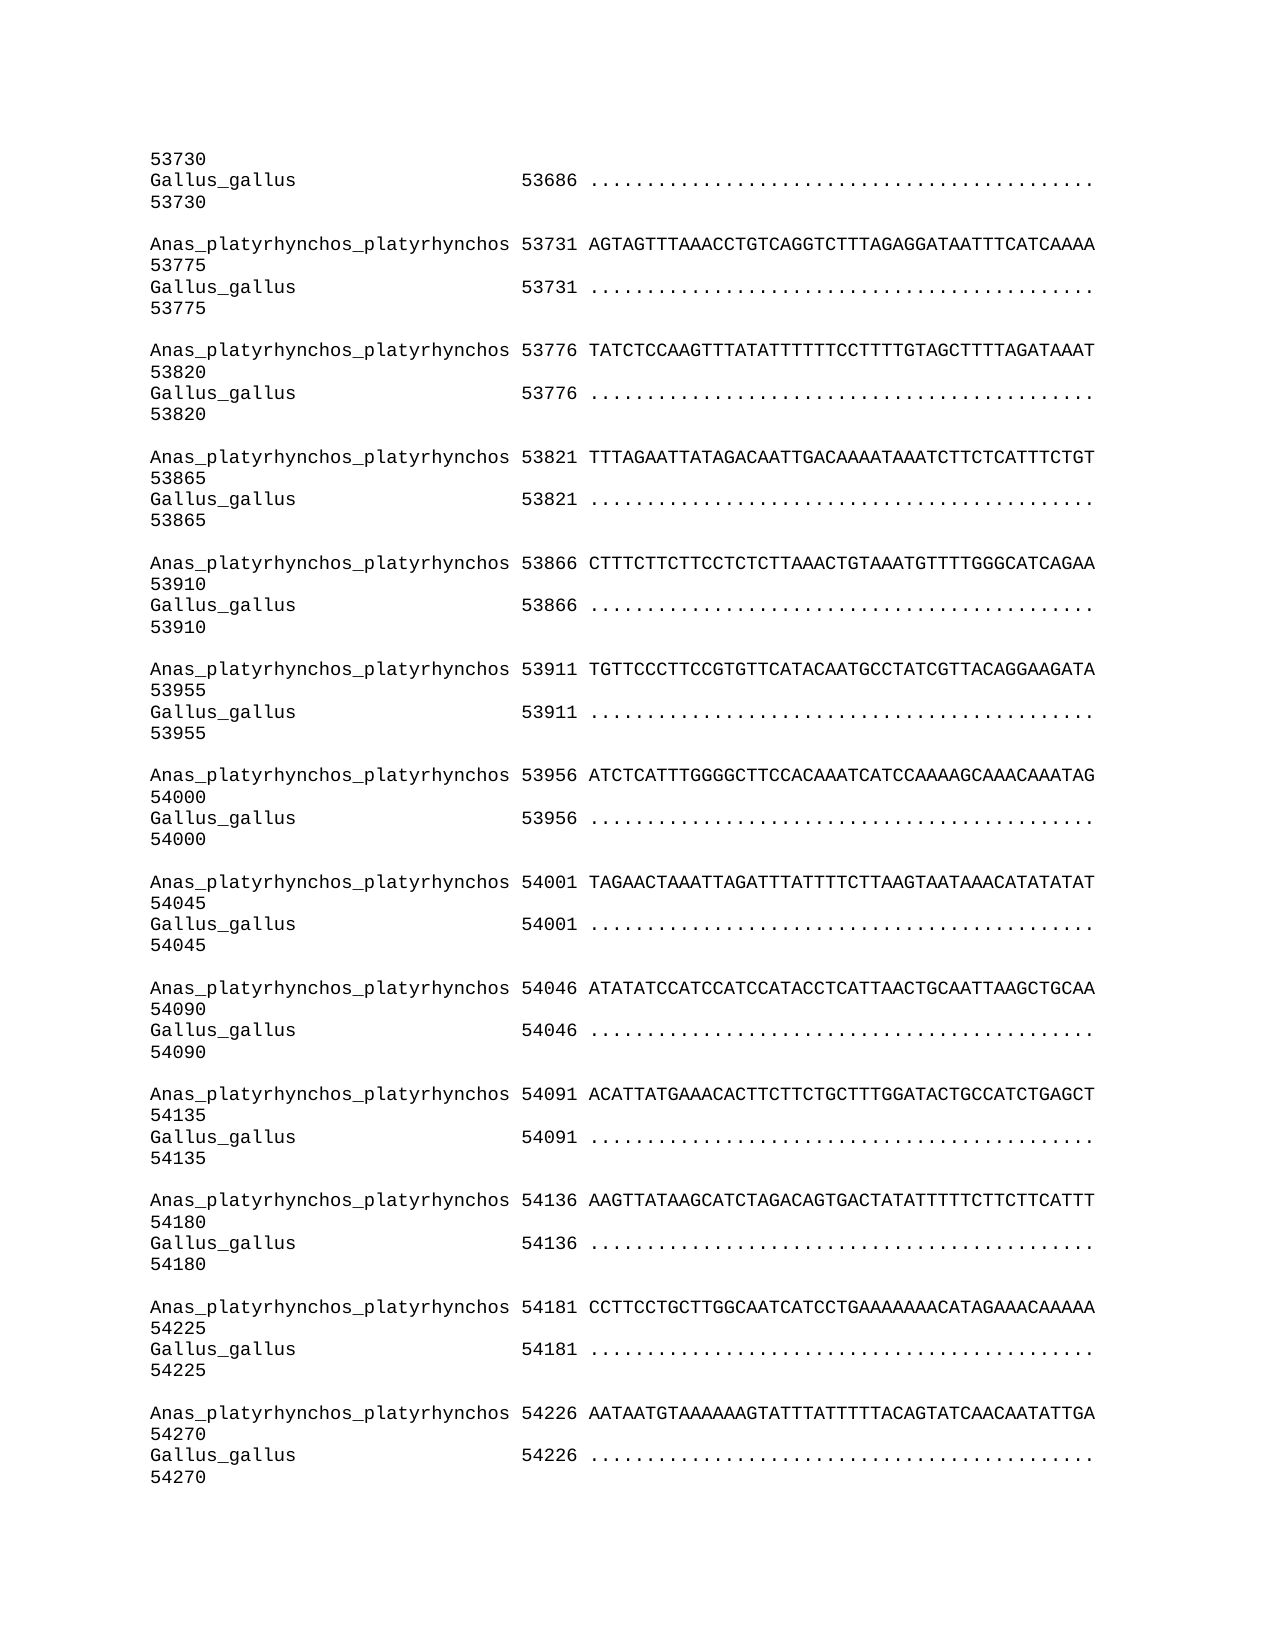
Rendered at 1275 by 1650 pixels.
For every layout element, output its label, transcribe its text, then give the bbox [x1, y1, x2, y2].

text Gallus_gallus 54001 ............................................. 54045 [150, 915, 1125, 957]
text Gallus_gallus 54181 ............................................. 54225 [150, 1340, 1125, 1382]
text Anas_platyrhynchos_platyrhynchos 53731 AGTAGTTTAAACCTGTCAGGTCTTTAGAGGATAATTTCATCAAAA 53775 [150, 235, 1125, 277]
text Anas_platyrhynchos_platyrhynchos 54181 CCTTCCTGCTTGGCAATCATCCTGAAAAAAACATAGAAACAAAAA 54225 [150, 1297, 1125, 1340]
text Anas_platyrhynchos_platyrhynchos 53911 TGTTCCCTTCCGTGTTCATACAATGCCTATCGTTACAGGAAGATA 53955 [150, 660, 1125, 702]
text Gallus_gallus 53731 ............................................. 53775 [150, 277, 1125, 320]
text Gallus_gallus 53956 ............................................. 54000 [150, 809, 1125, 851]
text Anas_platyrhynchos_platyrhynchos 54136 AAGTTATAAGCATCTAGACAGTGACTATATTTTTCTTCTTCATTT 54180 [150, 1191, 1125, 1234]
text Gallus_gallus 53686 ............................................. 53730 [150, 171, 1125, 214]
text 53730 [150, 150, 1125, 171]
text Gallus_gallus 53821 ............................................. 53865 [150, 490, 1125, 532]
text Gallus_gallus 54226 ............................................. 54270 [150, 1446, 1125, 1489]
text Gallus_gallus 53911 ............................................. 53955 [150, 702, 1125, 745]
text Anas_platyrhynchos_platyrhynchos 53776 TATCTCCAAGTTTATATTTTTTCCTTTTGTAGCTTTTAGATAAAT 53820 [150, 341, 1125, 384]
text Anas_platyrhynchos_platyrhynchos 53866 CTTTCTTCTTCCTCTCTTAAACTGTAAATGTTTTGGGCATCAGAA 53910 [150, 554, 1125, 596]
text Anas_platyrhynchos_platyrhynchos 53821 TTTAGAATTATAGACAATTGACAAAATAAATCTTCTCATTTCTGT 53865 [150, 447, 1125, 490]
text Anas_platyrhynchos_platyrhynchos 54091 ACATTATGAAACACTTCTTCTGCTTTGGATACTGCCATCTGAGCT 54135 [150, 1085, 1125, 1127]
text Anas_platyrhynchos_platyrhynchos 53956 ATCTCATTTGGGGCTTCCACAAATCATCCAAAAGCAAACAAATAG 54000 [150, 766, 1125, 809]
text Gallus_gallus 54136 ............................................. 54180 [150, 1234, 1125, 1276]
text Anas_platyrhynchos_platyrhynchos 54046 ATATATCCATCCATCCATACCTCATTAACTGCAATTAAGCTGCAA 54090 [150, 979, 1125, 1021]
text Anas_platyrhynchos_platyrhynchos 54001 TAGAACTAAATTAGATTTATTTTCTTAAGTAATAAACATATATAT 54045 [150, 872, 1125, 915]
text Anas_platyrhynchos_platyrhynchos 54226 AATAATGTAAAAAAGTATTTATTTTTACAGTATCAACAATATTGA 54270 [150, 1404, 1125, 1446]
text Gallus_gallus 54091 ............................................. 54135 [150, 1127, 1125, 1170]
text Gallus_gallus 54046 ............................................. 54090 [150, 1021, 1125, 1064]
text Gallus_gallus 53776 ............................................. 53820 [150, 384, 1125, 426]
text Gallus_gallus 53866 ............................................. 53910 [150, 596, 1125, 639]
